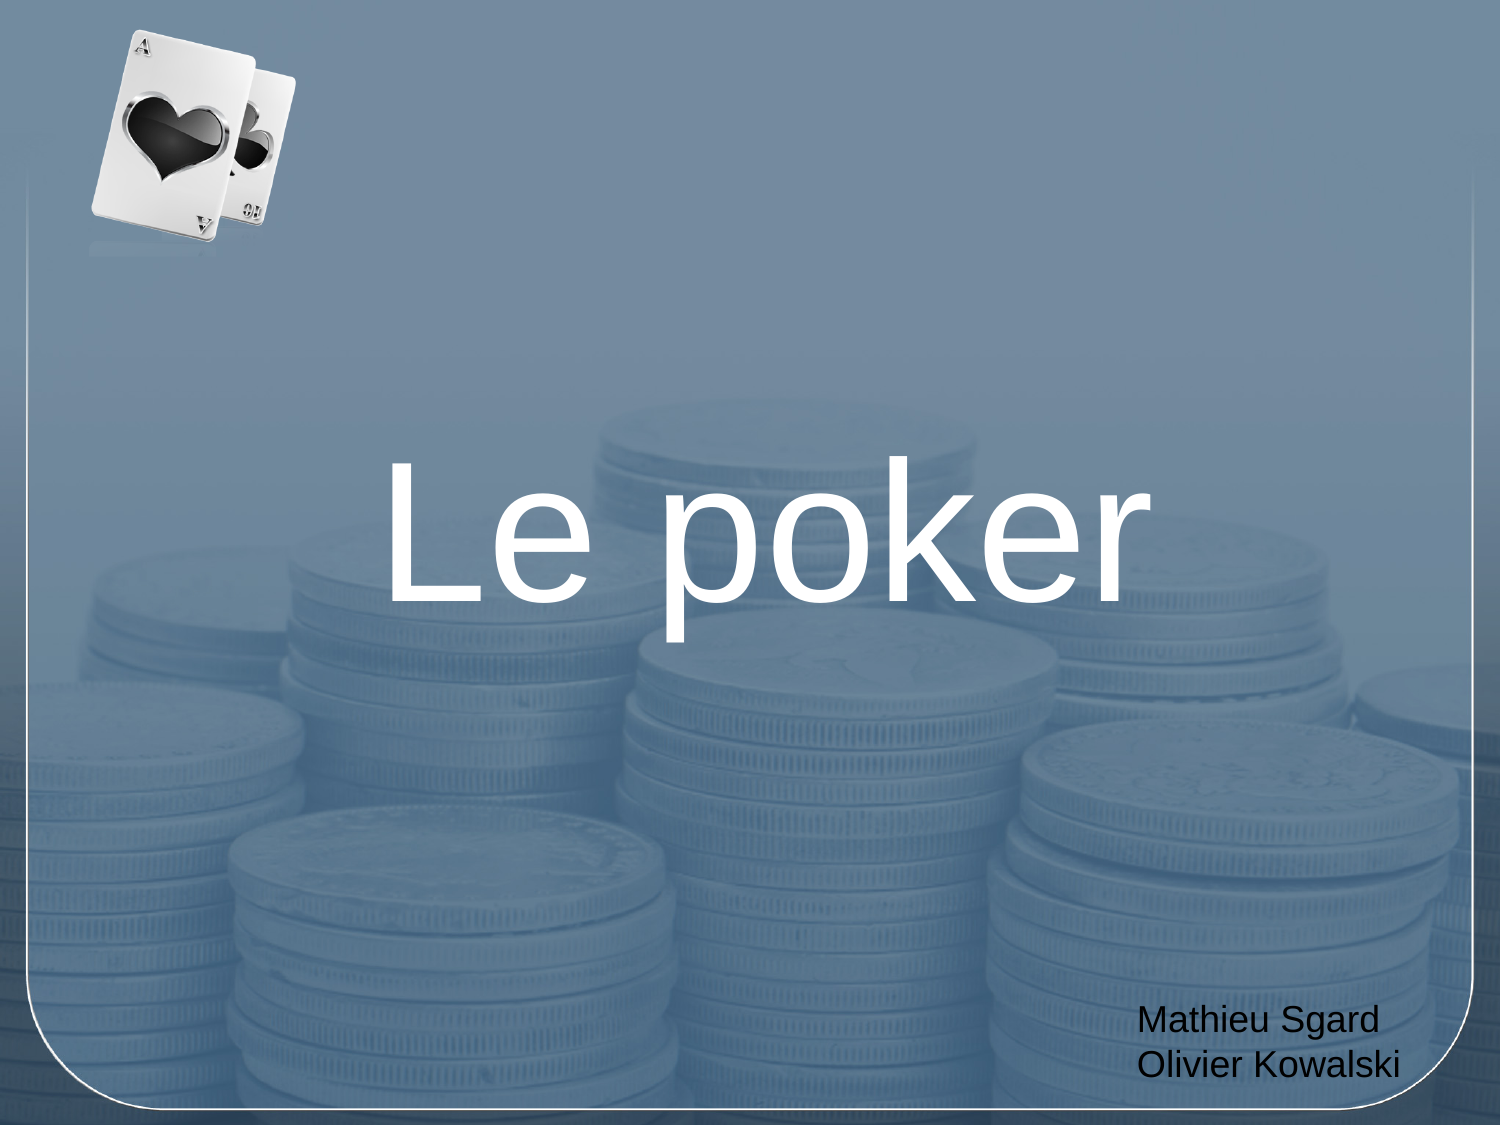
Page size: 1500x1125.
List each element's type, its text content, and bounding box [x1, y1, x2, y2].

text_box Mathieu Sgard Olivier Kowalski [1122, 987, 1477, 1093]
title Le poker [349, 394, 1182, 650]
picture [0, 0, 1500, 1125]
